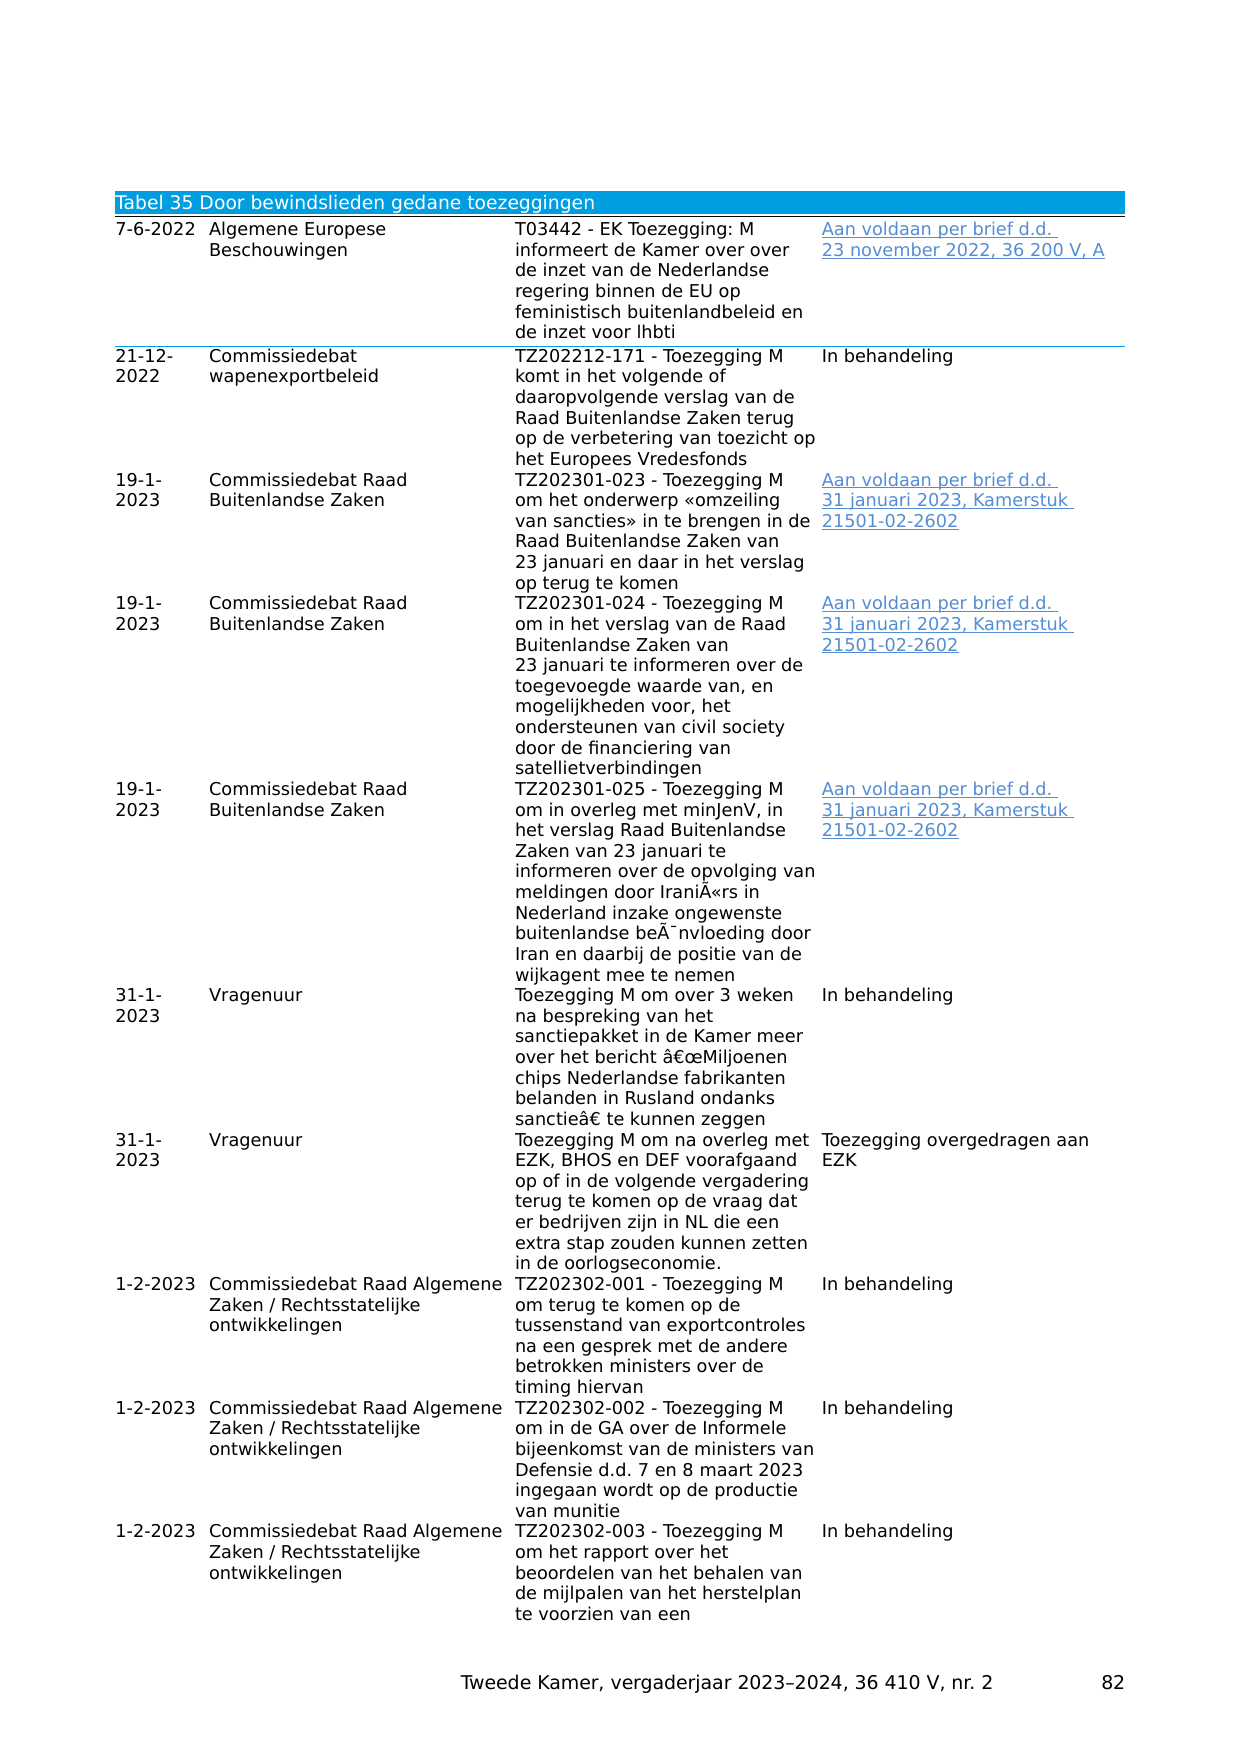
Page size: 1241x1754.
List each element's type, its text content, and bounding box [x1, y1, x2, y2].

table_cell Aan voldaan per brief d.d. 23 november 2022, 36 200 V, A [819, 217, 1125, 346]
table_cell TZ202302-001 - Toezegging M om terug te komen op de tussenstand van exportcontroles na een gesprek met de andere betrokken ministers over de timing hiervan [512, 1274, 819, 1398]
table_cell 19-1-2023 [115, 779, 206, 985]
table_cell In behandeling [819, 1398, 1125, 1521]
table_cell Aan voldaan per brief d.d. 31 januari 2023, Kamerstuk 21501-02-2602 [819, 470, 1125, 593]
table_cell In behandeling [819, 1274, 1125, 1398]
table_cell In behandeling [819, 1521, 1125, 1624]
table_cell Aan voldaan per brief d.d. 31 januari 2023, Kamerstuk 21501-02-2602 [819, 779, 1125, 985]
table_cell Commissiedebat Raad Buitenlandse Zaken [206, 779, 512, 985]
table_cell Commissiedebat wapenexportbeleid [206, 347, 512, 469]
table_cell Commissiedebat Raad Buitenlandse Zaken [206, 470, 512, 593]
table_cell TZ202301-024 - Toezegging M om in het verslag van de Raad Buitenlandse Zaken van 23 januari te informeren over de toegevoegde waarde van, en mogelijkheden voor, het ondersteunen van civil society door de financiering van satellietverbindingen [512, 593, 819, 779]
table_cell TZ202301-023 - Toezegging M om het onderwerp «omzeiling van sancties» in te brengen in de Raad Buitenlandse Zaken van 23 januari en daar in het verslag op terug te komen [512, 470, 819, 593]
table_cell 19-1-2023 [115, 593, 206, 779]
table_cell TZ202212-171 - Toezegging M komt in het volgende of daaropvolgende verslag van de Raad Buitenlandse Zaken terug op de verbetering van toezicht op het Europees Vredesfonds [512, 347, 819, 469]
table_cell T03442 - EK Toezegging: M informeert de Kamer over over de inzet van de Nederlandse regering binnen de EU op feministisch buitenlandbeleid en de inzet voor lhbti [512, 217, 819, 346]
table_cell Toezegging M om na overleg met EZK, BHOS en DEF voorafgaand op of in de volgende vergadering terug te komen op de vraag dat er bedrijven zijn in NL die een extra stap zouden kunnen zetten in de oorlogseconomie. [512, 1130, 819, 1274]
table_cell 1-2-2023 [115, 1398, 206, 1521]
table_cell Toezegging M om over 3 weken na bespreking van het sanctiepakket in de Kamer meer over het bericht â€œMiljoenen chips Nederlandse fabrikanten belanden in Rusland ondanks sanctieâ€ te kunnen zeggen [512, 985, 819, 1129]
table_cell Commissiedebat Raad Algemene Zaken / Rechtsstatelijke ontwikkelingen [206, 1398, 512, 1521]
table_cell 1-2-2023 [115, 1274, 206, 1398]
table_cell Aan voldaan per brief d.d. 31 januari 2023, Kamerstuk 21501-02-2602 [819, 593, 1125, 779]
table_cell TZ202302-002 - Toezegging M om in de GA over de Informele bijeenkomst van de ministers van Defensie d.d. 7 en 8 maart 2023 ingegaan wordt op de productie van munitie [512, 1398, 819, 1521]
table_cell Algemene Europese Beschouwingen [206, 217, 512, 346]
table_cell In behandeling [819, 985, 1125, 1129]
table_cell Commissiedebat Raad Algemene Zaken / Rechtsstatelijke ontwikkelingen [206, 1274, 512, 1398]
table_cell Vragenuur [206, 985, 512, 1129]
table_cell Commissiedebat Raad Buitenlandse Zaken [206, 593, 512, 779]
table_cell 31-1-2023 [115, 1130, 206, 1274]
table_cell 19-1-2023 [115, 470, 206, 593]
table_cell TZ202302-003 - Toezegging M om het rapport over het beoordelen van het behalen van de mijlpalen van het herstelplan te voorzien van een [512, 1521, 819, 1624]
table_cell Commissiedebat Raad Algemene Zaken / Rechtsstatelijke ontwikkelingen [206, 1521, 512, 1624]
table_cell Toezegging overgedragen aan EZK [819, 1130, 1125, 1274]
table_cell 21-12-2022 [115, 347, 206, 469]
table_cell Vragenuur [206, 1130, 512, 1274]
table_cell 31-1-2023 [115, 985, 206, 1129]
table_cell 7-6-2022 [115, 217, 206, 346]
table_cell TZ202301-025 - Toezegging M om in overleg met minJenV, in het verslag Raad Buitenlandse Zaken van 23 januari te informeren over de opvolging van meldingen door IraniÃ«rs in Nederland inzake ongewenste buitenlandse beÃ¯nvloeding door Iran en daarbij de positie van de wijkagent mee te nemen [512, 779, 819, 985]
table_cell 1-2-2023 [115, 1521, 206, 1624]
table_cell In behandeling [819, 347, 1125, 469]
